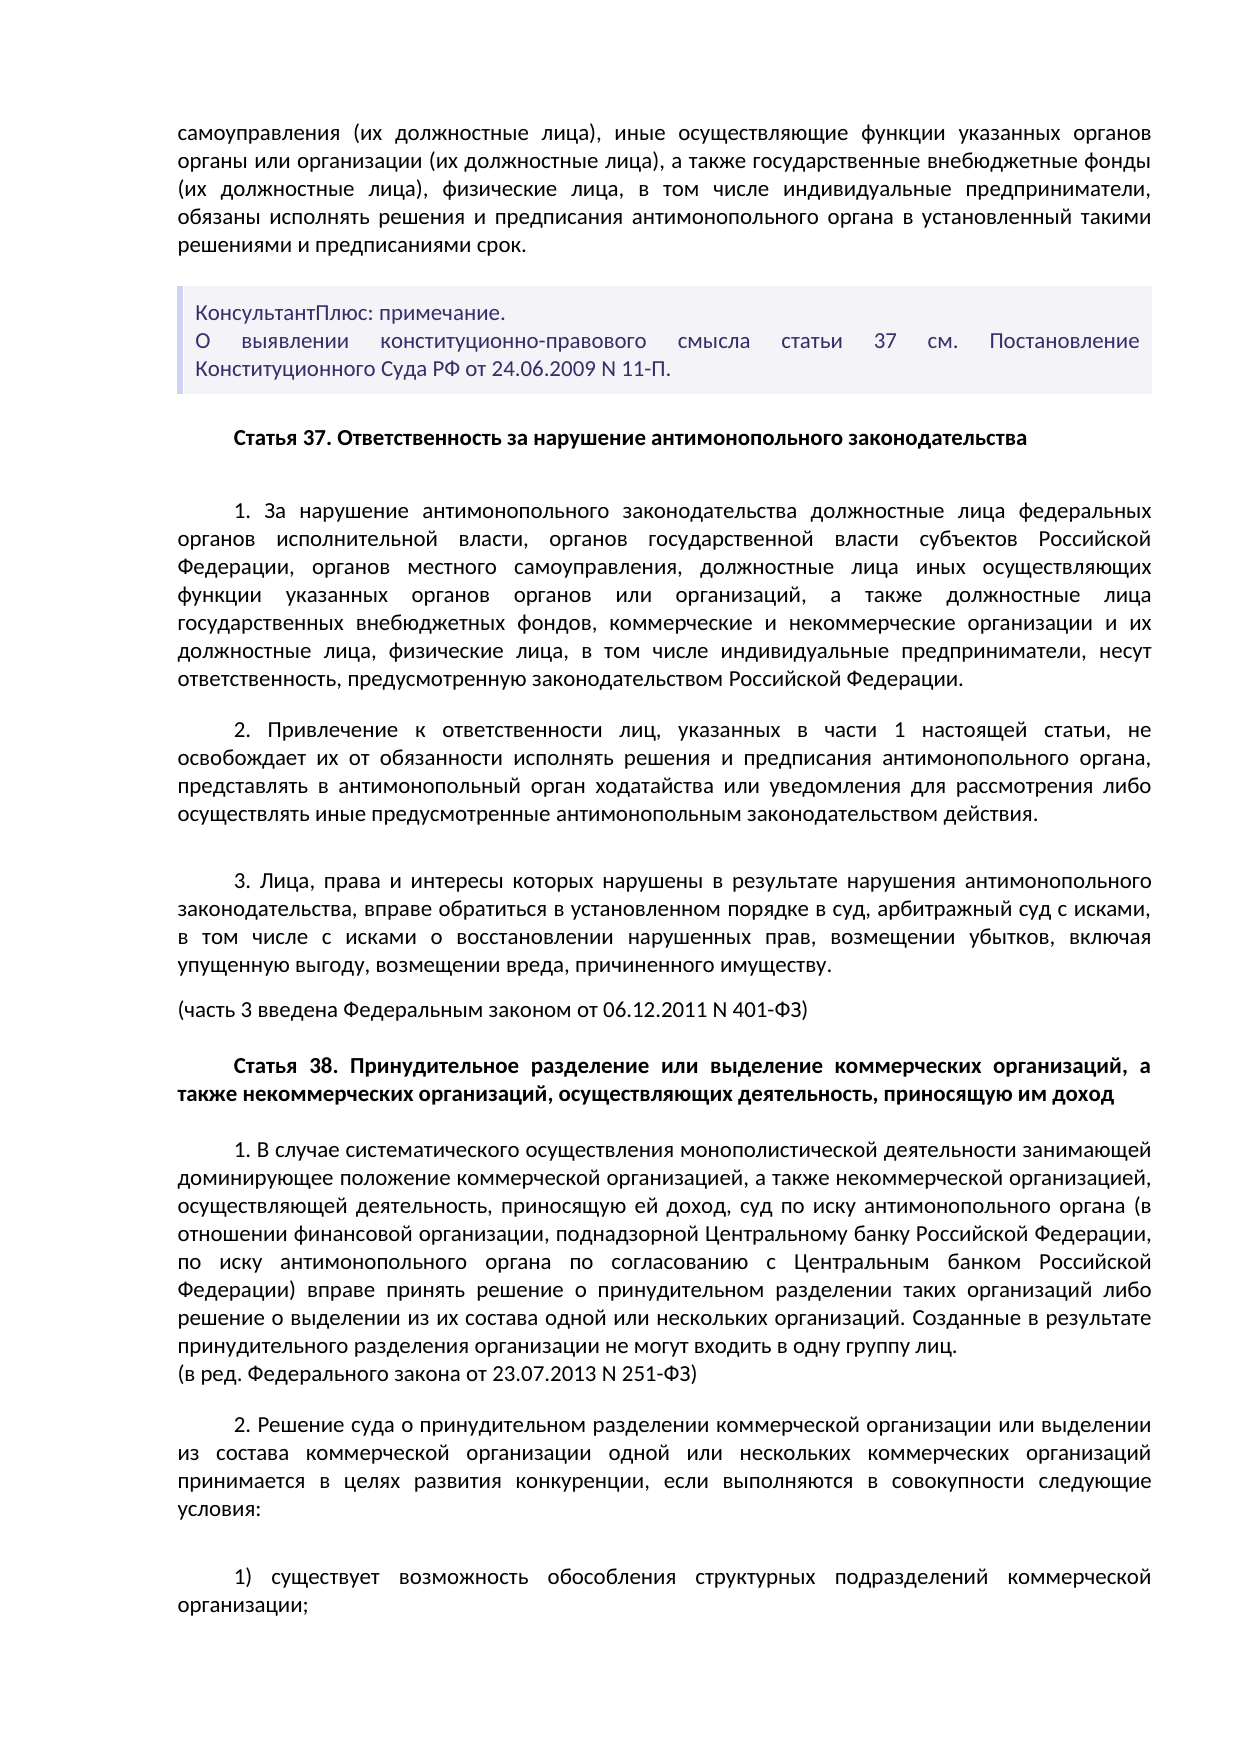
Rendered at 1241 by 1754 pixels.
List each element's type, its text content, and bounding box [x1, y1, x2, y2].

text 1) существует возможность обособления структурных подразделений коммерческой организации; [177, 1562, 1152, 1618]
text 2. Решение суда о принудительном разделении коммерческой организации или выделении из состава коммерческой организации одной или нескольких коммерческих организаций принимается в целях развития конкуренции, если выполняются в совокупности следующие условия: [177, 1410, 1152, 1522]
table_header КонсультантПлюс: примечание. О выявлении конституционно-правового смысла статьи 37 см. Постановление Конституционного Суда РФ от 24.06.2009 N 11-П. [195, 286, 1140, 394]
table_header [1140, 286, 1152, 394]
text (в ред. Федерального закона от 23.07.2013 N 251-ФЗ) [177, 1359, 1152, 1387]
text (часть 3 введена Федеральным законом от 06.12.2011 N 401-ФЗ) [177, 995, 1152, 1023]
text 2. Привлечение к ответственности лиц, указанных в части 1 настоящей статьи, не освобождает их от обязанности исполнять решения и предписания антимонопольного органа, представлять в антимонопольный орган ходатайства или уведомления для рассмотрения либо осуществлять иные предусмотренные антимонопольным законодательством действия. [177, 715, 1152, 827]
title Статья 37. Ответственность за нарушение антимонопольного законодательства [177, 423, 1152, 451]
table_header [184, 286, 195, 394]
text 3. Лица, права и интересы которых нарушены в результате нарушения антимонопольного законодательства, вправе обратиться в установленном порядке в суд, арбитражный суд с исками, в том числе с исками о восстановлении нарушенных прав, возмещении убытков, включая упущенную выгоду, возмещении вреда, причиненного имуществу. [177, 866, 1152, 978]
title Статья 38. Принудительное разделение или выделение коммерческих организаций, а также некоммерческих организаций, осуществляющих деятельность, приносящую им доход [177, 1051, 1152, 1107]
table_header [177, 286, 183, 394]
text самоуправления (их должностные лица), иные осуществляющие функции указанных органов органы или организации (их должностные лица), а также государственные внебюджетные фонды (их должностные лица), физические лица, в том числе индивидуальные предприниматели, обязаны исполнять решения и предписания антимонопольного органа в установленный такими решениями и предписаниями срок. [177, 118, 1152, 258]
text 1. За нарушение антимонопольного законодательства должностные лица федеральных органов исполнительной власти, органов государственной власти субъектов Российской Федерации, органов местного самоуправления, должностные лица иных осуществляющих функции указанных органов органов или организаций, а также должностные лица государственных внебюджетных фондов, коммерческие и некоммерческие организации и их должностные лица, физические лица, в том числе индивидуальные предприниматели, несут ответственность, предусмотренную законодательством Российской Федерации. [177, 496, 1152, 692]
text 1. В случае систематического осуществления монополистической деятельности занимающей доминирующее положение коммерческой организацией, а также некоммерческой организацией, осуществляющей деятельность, приносящую ей доход, суд по иску антимонопольного органа (в отношении финансовой организации, поднадзорной Центральному банку Российской Федерации, по иску антимонопольного органа по согласованию с Центральным банком Российской Федерации) вправе принять решение о принудительном разделении таких организаций либо решение о выделении из их состава одной или нескольких организаций. Созданные в результате принудительного разделения организации не могут входить в одну группу лиц. [177, 1135, 1152, 1359]
